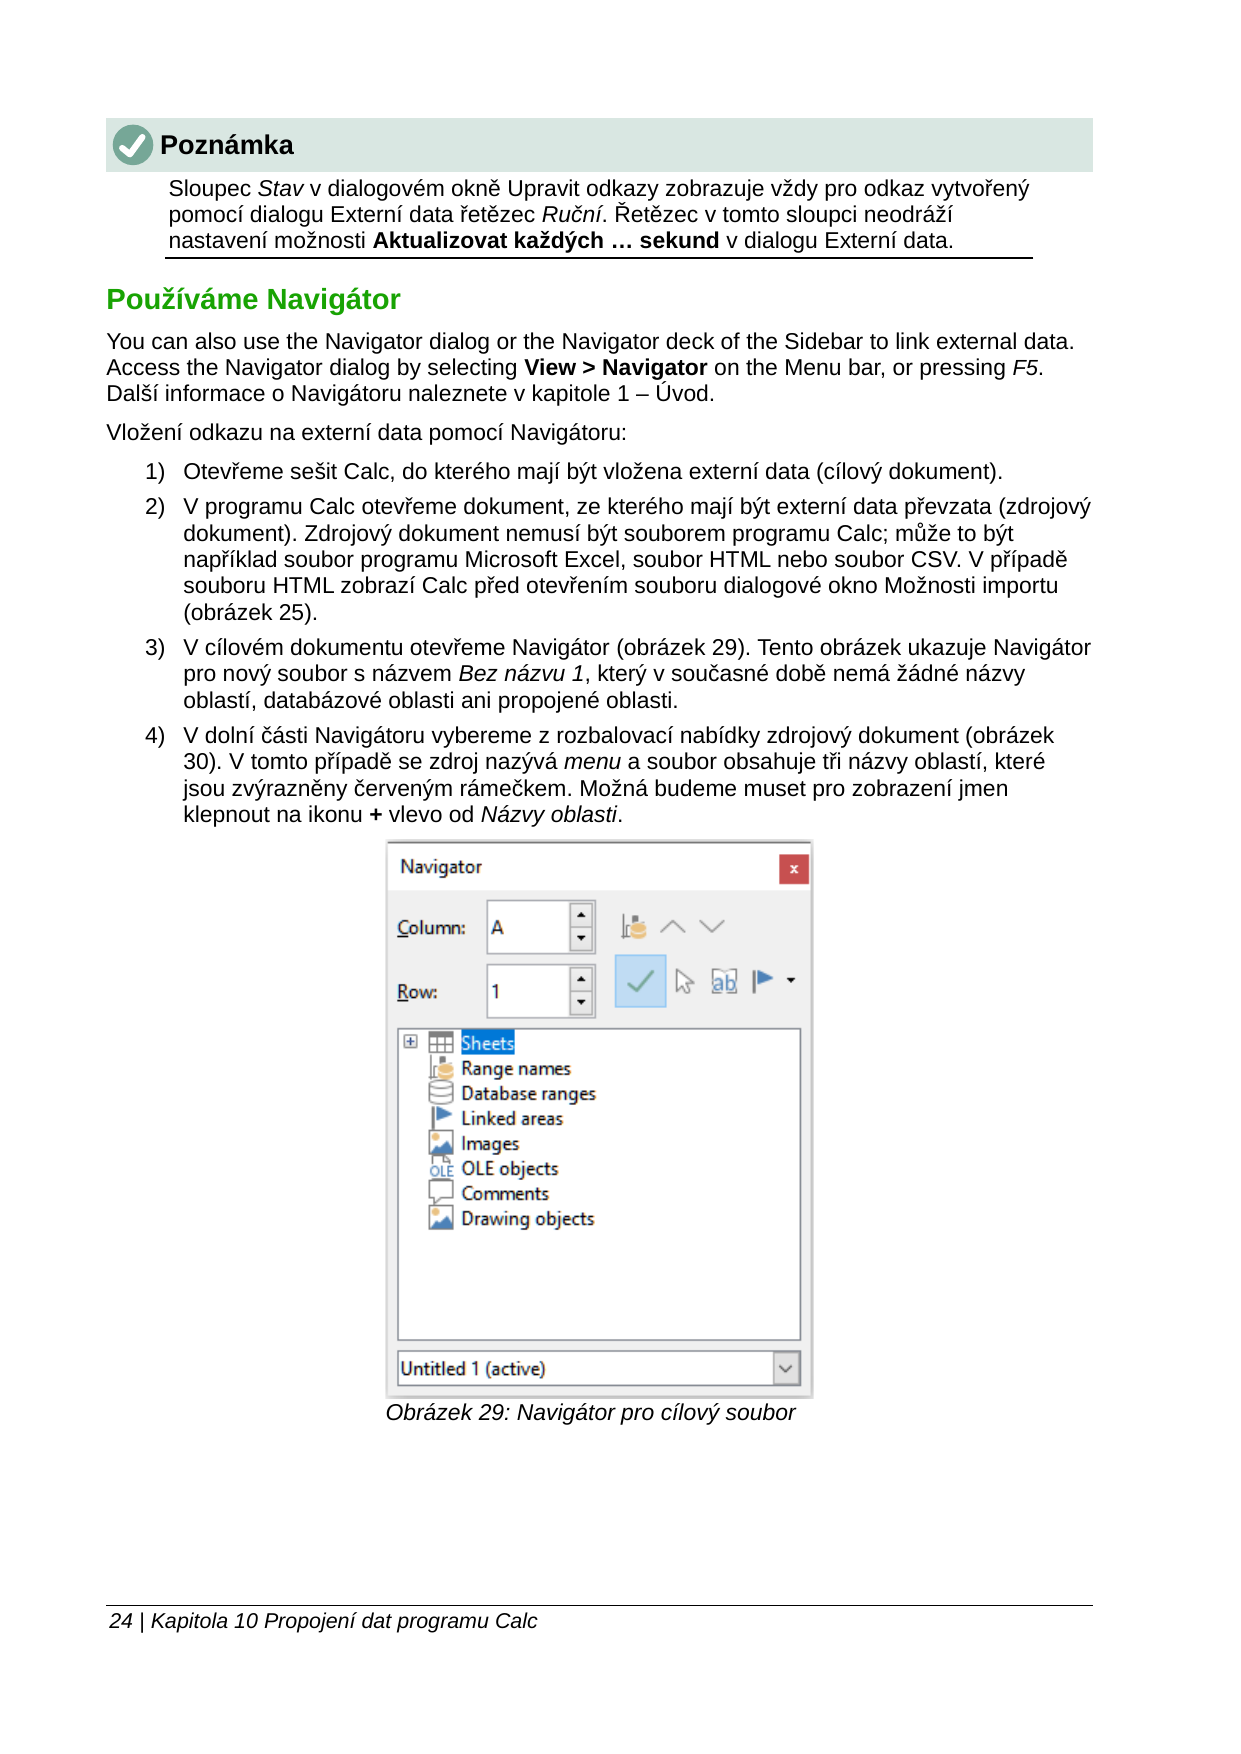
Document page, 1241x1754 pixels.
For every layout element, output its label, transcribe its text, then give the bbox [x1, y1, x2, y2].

text You can also use the Navigator dialog or the Navigator deck of the Sidebar to link external data. Access the Navigator dialog by selecting View > Navigator on the Menu bar, or pressing F5. Další informace o Navigátoru naleznete v kapitole 1 –⁠ Úvod. [106, 328, 1093, 407]
subtitle Poznámka [106, 118, 1093, 172]
picture [385, 839, 814, 1399]
list V dolní části Navigátoru vybereme z rozbalovací nabídky zdrojový dokument (obrázek 30). V tomto případě se zdroj nazývá menu a soubor obsahuje tři názvy oblastí, které jsou zvýrazněny červeným rámečkem. Možná budeme muset pro zobrazení jmen klepnout na ikonu + vlevo od Názvy oblasti. [165, 722, 1093, 827]
list Otevřeme sešit Calc, do kterého mají být vložena externí data (cílový dokument). [165, 458, 1093, 484]
text Obrázek 29: Navigátor pro cílový soubor [385, 1399, 813, 1425]
text Vložení odkazu na externí data pomocí Navigátoru: [106, 419, 1093, 446]
subtitle Používáme Navigátor [106, 282, 1093, 316]
text Sloupec Stav v dialogovém okně Upravit odkazy zobrazuje vždy pro odkaz vytvořený pomocí dialogu Externí data řetězec Ruční. Řetězec v tomto sloupci neodráží nastavení možnosti Aktualizovat každých … sekund v dialogu Externí data. [165, 172, 1033, 257]
list V programu Calc otevřeme dokument, ze kterého mají být externí data převzata (zdrojový dokument). Zdrojový dokument nemusí být souborem programu Calc; může to být například soubor programu Microsoft Excel, soubor HTML nebo soubor CSV. V případě souboru HTML zobrazí Calc před otevřením souboru dialogové okno Možnosti importu (obrázek 25). [165, 493, 1093, 625]
list V cílovém dokumentu otevřeme Navigátor (obrázek 29). Tento obrázek ukazuje Navigátor pro nový soubor s názvem Bez názvu 1, který v současné době nemá žádné názvy oblastí, databázové oblasti ani propojené oblasti. [165, 634, 1093, 713]
